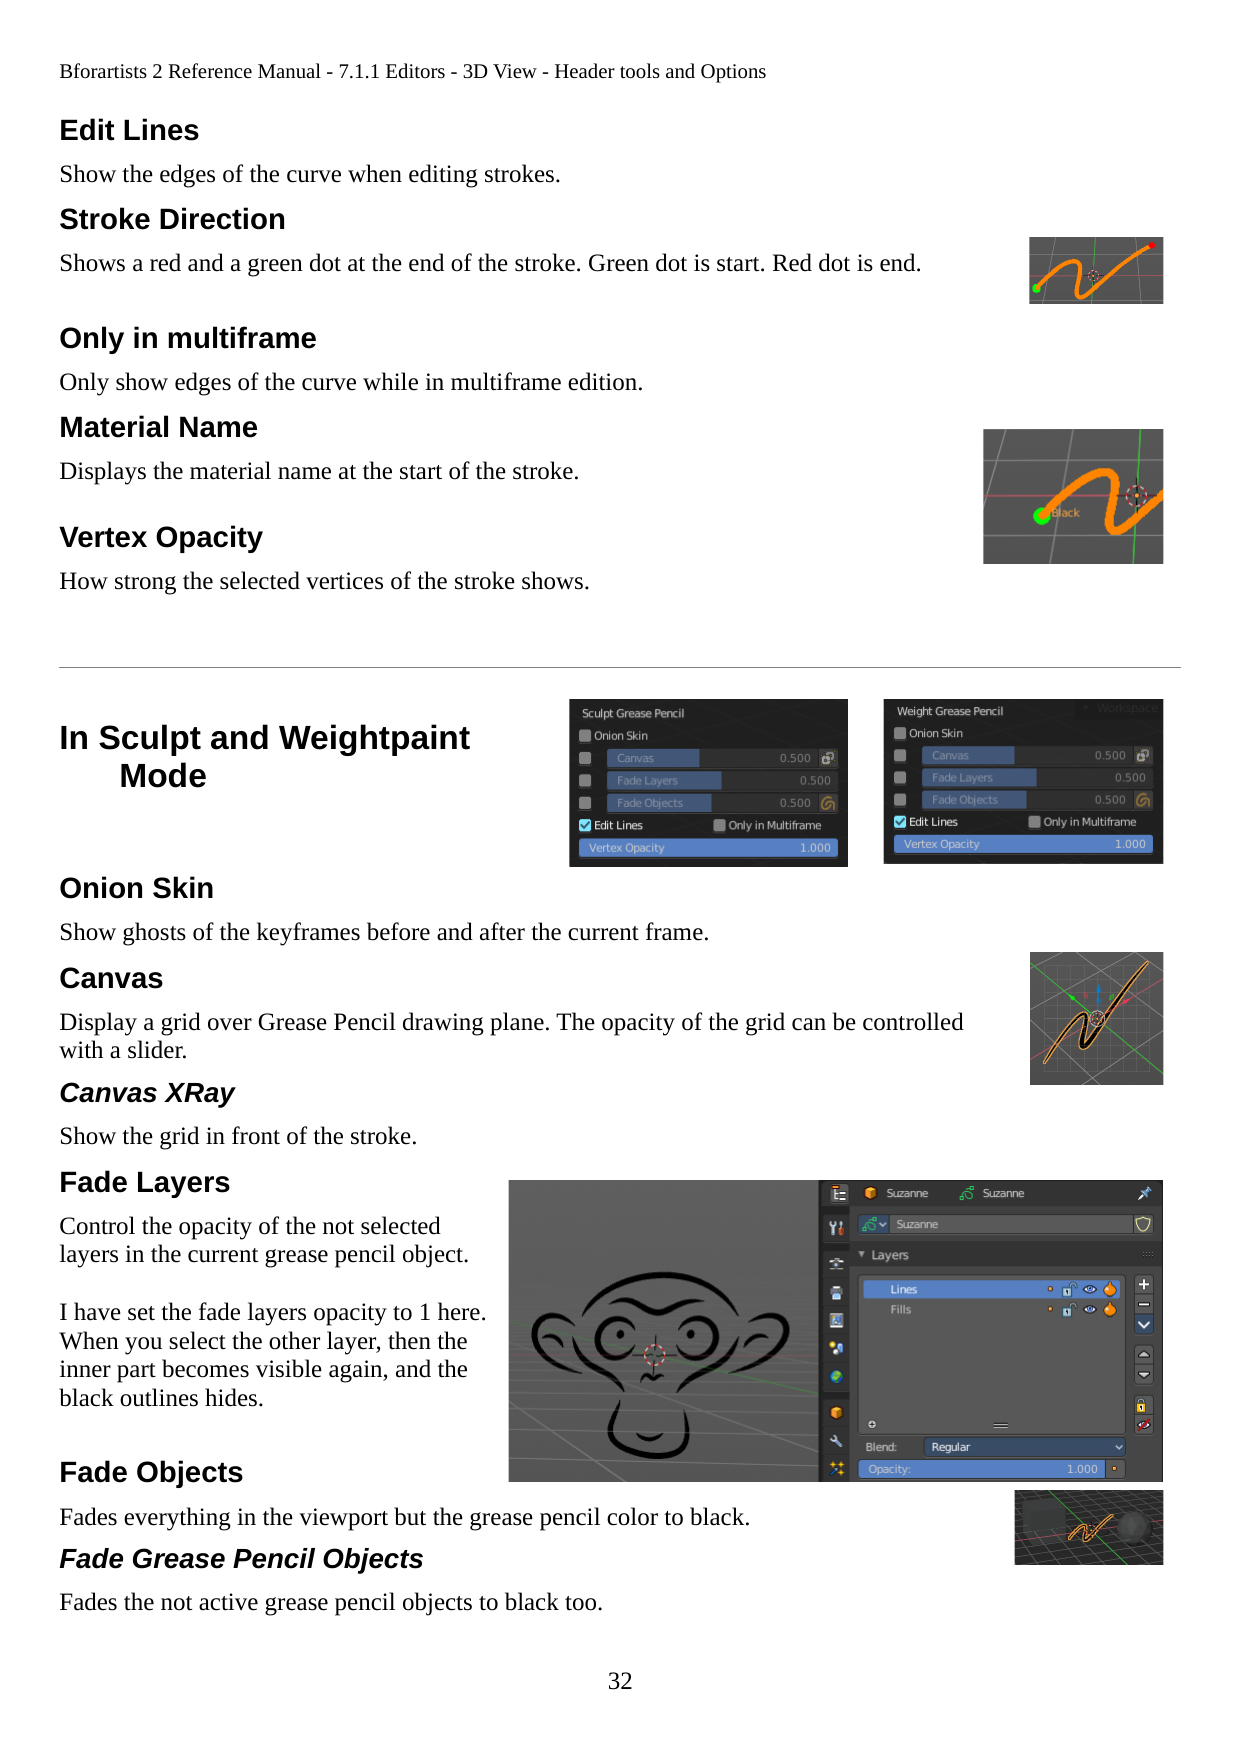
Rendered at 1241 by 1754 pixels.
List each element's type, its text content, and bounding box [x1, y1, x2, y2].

text Display a grid over Grease Pencil drawing plane. The opacity of the grid can be controlled with a slider. [59, 1007, 1030, 1064]
picture [569, 699, 848, 867]
subtitle Material Name [59, 410, 1181, 444]
subtitle Vertex Opacity [59, 520, 983, 554]
subtitle [1164, 717, 1181, 795]
subtitle Fade Objects [59, 1455, 1181, 1489]
text Fades the not active grease pencil objects to black too. [59, 1587, 1181, 1616]
subtitle In Sculpt and Weightpaint Mode [59, 717, 569, 795]
subtitle Fade Layers [59, 1164, 1181, 1198]
subtitle Only in multiframe [59, 321, 1181, 354]
subtitle Fade Grease Pencil Objects [59, 1543, 1181, 1575]
text Show the grid in front of the stroke. [59, 1121, 1181, 1150]
text Show ghosts of the keyframes before and after the current frame. [59, 917, 1181, 946]
subtitle [848, 717, 883, 795]
subtitle Edit Lines [59, 113, 1181, 146]
picture [508, 1180, 1164, 1482]
text Only show edges of the curve while in multiframe edition. [59, 367, 1181, 396]
text I have set the fade layers opacity to 1 here. When you select the other layer, then the inner part becomes visible again, and the black outlines hides. [59, 1297, 508, 1412]
subtitle [1164, 520, 1181, 554]
subtitle [1164, 961, 1181, 994]
text Fades everything in the viewport but the grease pencil color to black. [59, 1502, 1014, 1530]
text How strong the selected vertices of the stroke shows. [59, 566, 1181, 595]
picture [983, 429, 1164, 564]
text Control the opacity of the not selected layers in the current grease pencil object. [59, 1211, 508, 1268]
picture [1029, 237, 1164, 304]
subtitle Canvas XRay [59, 1077, 1181, 1109]
picture [1014, 1490, 1164, 1565]
text Displays the material name at the start of the stroke. [59, 456, 983, 485]
text Shows a red and a green dot at the end of the stroke. Green dot is start. Red dot is end. [59, 248, 1029, 277]
subtitle Canvas [59, 961, 1030, 994]
picture [883, 699, 1164, 864]
picture [1030, 952, 1164, 1085]
text Show the edges of the curve when editing strokes. [59, 159, 1181, 188]
subtitle Stroke Direction [59, 202, 1181, 236]
subtitle Onion Skin [59, 871, 1181, 905]
